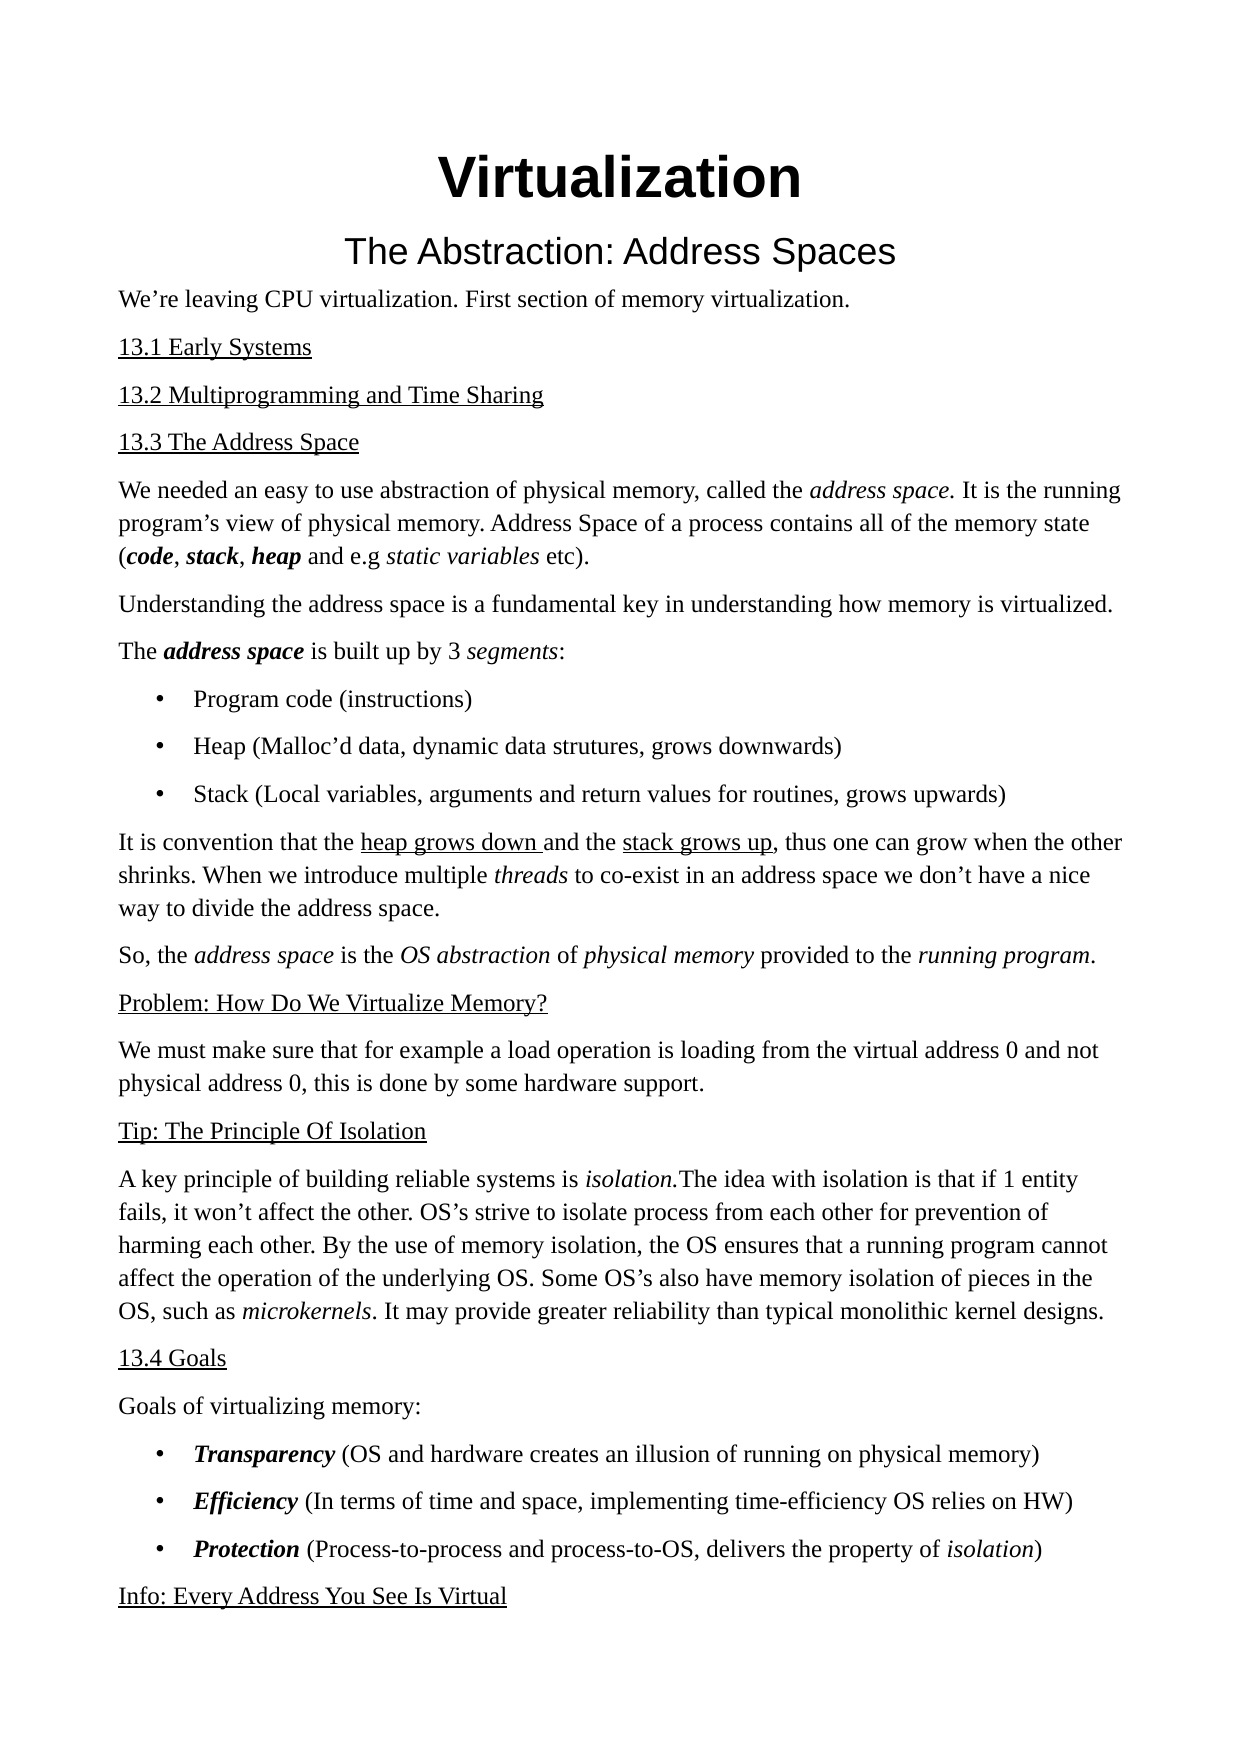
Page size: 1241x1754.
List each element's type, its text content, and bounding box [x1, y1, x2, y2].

text Problem: How Do We Virtualize Memory? [118, 988, 1122, 1017]
text The address space is built up by 3 segments: [118, 636, 1122, 665]
title Virtualization [118, 143, 1122, 210]
list Transparency (OS and hardware creates an illusion of running on physical memory) [156, 1439, 1122, 1467]
text 13.4 Goals [118, 1343, 1122, 1372]
text A key principle of building reliable systems is isolation.The idea with isolation is that if 1 entity fails, it won’t affect the other. OS’s strive to isolate process from each other for prevention of harming each other. By the use of memory isolation, the OS ensures that a running program cannot affect the operation of the underlying OS. Some OS’s also have memory isolation of pieces in the OS, such as microkernels. It may provide greater reliability than typical monolithic kernel designs. [118, 1164, 1122, 1324]
text Info: Every Address You See Is Virtual [118, 1581, 1122, 1610]
text So, the address space is the OS abstraction of physical memory provided to the running program. [118, 940, 1122, 969]
list Protection (Process-to-process and process-to-OS, delivers the property of isolation) [156, 1534, 1122, 1563]
text Tip: The Principle Of Isolation [118, 1116, 1122, 1145]
text Understanding the address space is a fundamental key in understanding how memory is virtualized. [118, 589, 1122, 617]
subtitle The Abstraction: Address Spaces [118, 229, 1122, 272]
list Heap (Malloc’d data, dynamic data strutures, grows downwards) [156, 731, 1122, 760]
text We’re leaving CPU virtualization. First section of memory virtualization. [118, 284, 1122, 313]
text It is convention that the heap grows down and the stack grows up, thus one can grow when the other shrinks. When we introduce multiple threads to co-exist in an address space we don’t have a nice way to divide the address space. [118, 827, 1122, 921]
text 13.3 The Address Space [118, 427, 1122, 456]
list Stack (Local variables, arguments and return values for routines, grows upwards) [156, 779, 1122, 808]
list Program code (instructions) [156, 684, 1122, 713]
list Efficiency (In terms of time and space, implementing time-efficiency OS relies on HW) [156, 1486, 1122, 1515]
text Goals of virtualizing memory: [118, 1391, 1122, 1420]
text We must make sure that for example a load operation is loading from the virtual address 0 and not physical address 0, this is done by some hardware support. [118, 1036, 1122, 1097]
text We needed an easy to use abstraction of physical memory, called the address space. It is the running program’s view of physical memory. Address Space of a process contains all of the memory state (code, stack, heap and e.g static variables etc). [118, 475, 1122, 570]
text 13.2 Multiprogramming and Time Sharing [118, 380, 1122, 408]
text 13.1 Early Systems [118, 332, 1122, 361]
